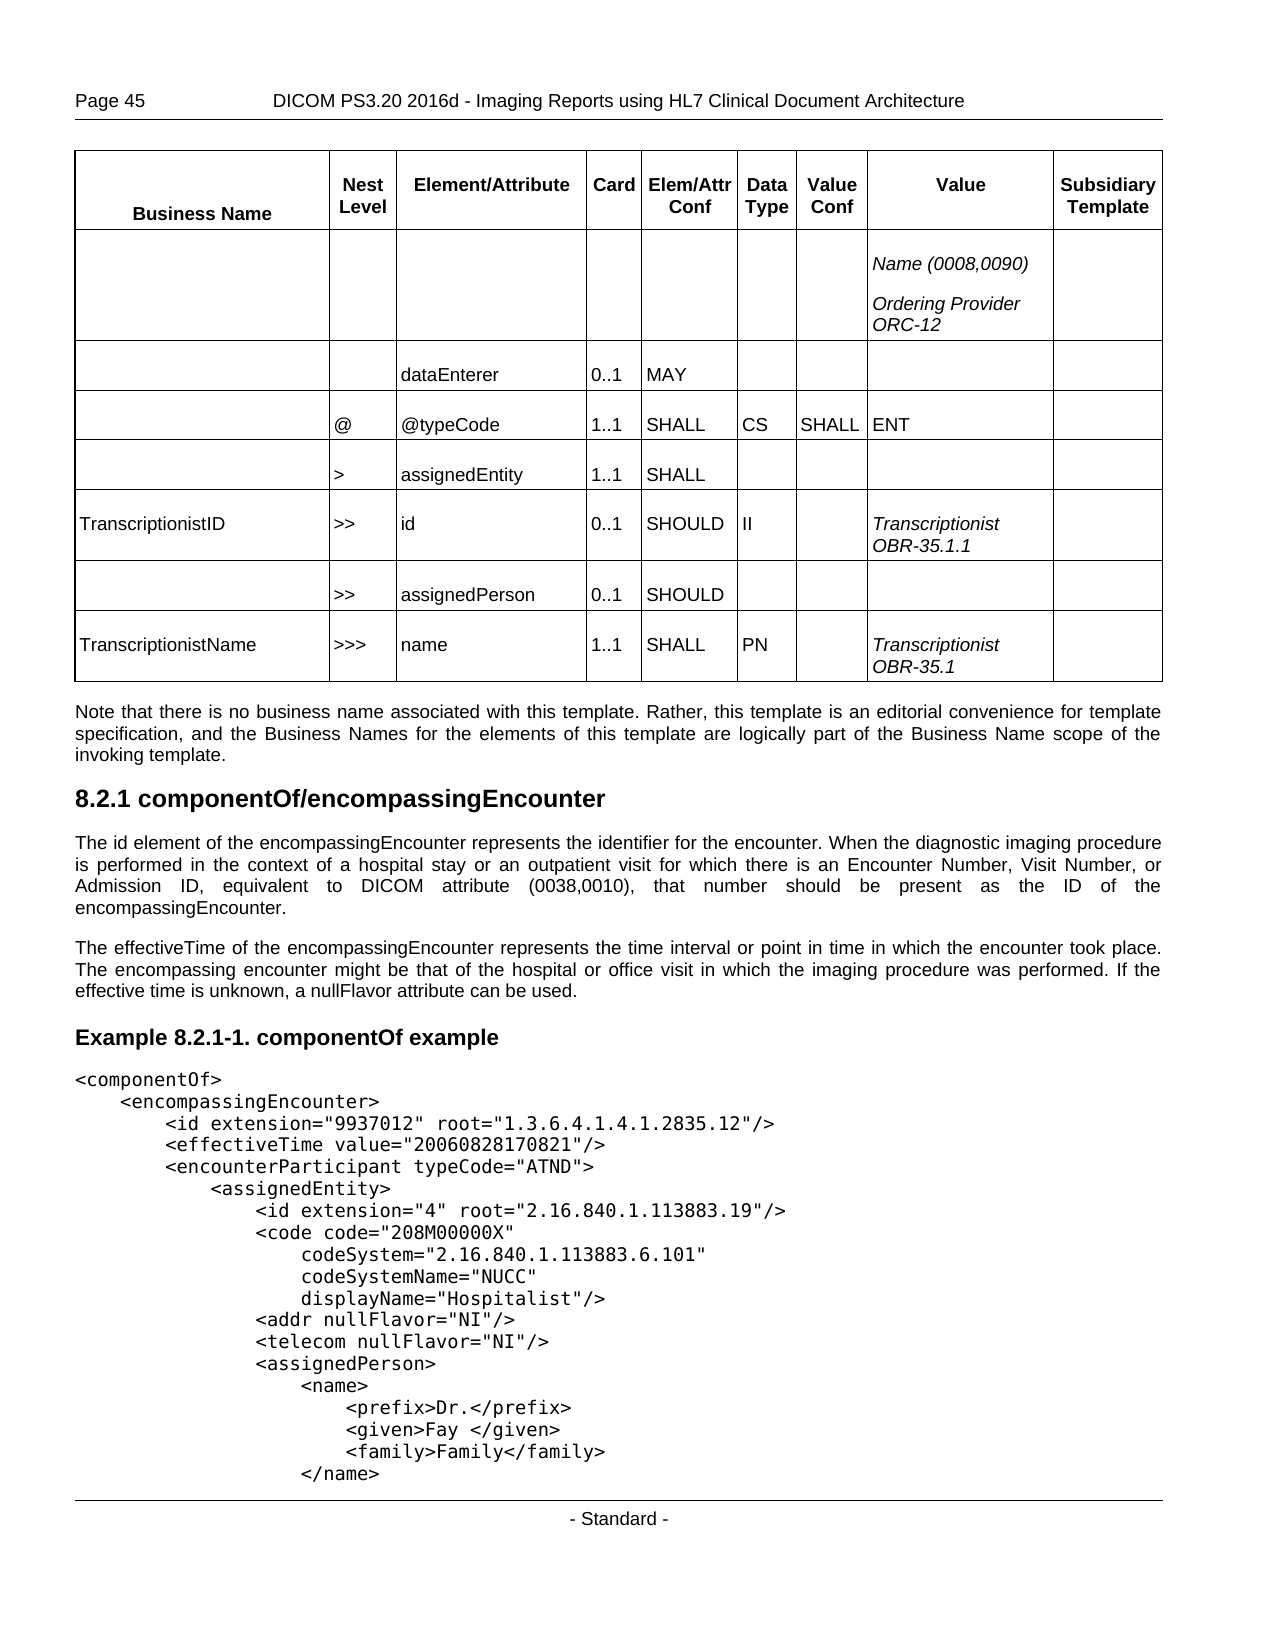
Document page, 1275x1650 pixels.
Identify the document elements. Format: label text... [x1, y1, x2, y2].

table_cell [1054, 391, 1162, 439]
text Note that there is no business name associated with this template. Rather, this template is an editorial convenience for template specification, and the Business Names for the elements of this template are logically part of the Business Name scope of the invoking template. [75, 701, 1162, 766]
table_cell [868, 561, 1053, 610]
table_header Nest Level [330, 151, 396, 228]
table_cell 1..1 [587, 611, 641, 681]
table_cell id [397, 490, 586, 560]
text The effectiveTime of the encompassingEncounter represents the time interval or point in time in which the encounter took place. The encompassing encounter might be that of the hospital or office visit in which the imaging procedure was performed. If the effective time is unknown, a nullFlavor attribute can be used. [75, 937, 1162, 1002]
text 8.2.1 componentOf/encompassingEncounter [75, 784, 1162, 813]
table_cell [797, 611, 867, 681]
table_cell 1..1 [587, 440, 641, 489]
table_cell SHOULD [642, 490, 737, 560]
text <componentOf> <encompassingEncounter> <id extension="9937012" root="1.3.6.4.1.4.1.2835.12"/> <effectiveTime value="20060828170821"/> <encounterParticipant typeCode="ATND"> <assignedEntity> <id extension="4" root="2.16.840.1.113883.19"/> <code code="208M00000X" codeSystem="2.16.840.1.113883.6.101" codeSystemName="NUCC" displayName="Hospitalist"/> <addr nullFlavor="NI"/> <telecom nullFlavor="NI"/> <assignedPerson> <name> <prefix>Dr.</prefix> <given>Fay </given> <family>Family</family> </name> [75, 1069, 1162, 1484]
table_header Subsidiary Template [1054, 151, 1162, 228]
table_cell SHOULD [642, 561, 737, 610]
table_cell [397, 230, 586, 340]
table_header Card [587, 151, 641, 228]
table_cell [868, 440, 1053, 489]
table_cell [76, 341, 329, 390]
table_cell [76, 440, 329, 489]
table_cell Transcriptionist OBR-35.1 [868, 611, 1053, 681]
table_cell CS [738, 391, 796, 439]
table_cell [76, 561, 329, 610]
table_cell [797, 561, 867, 610]
table_cell [797, 490, 867, 560]
table_header Value Conf [797, 151, 867, 228]
table_cell Transcriptionist​ID [76, 490, 329, 560]
table_cell >> [330, 490, 396, 560]
table_cell [1054, 611, 1162, 681]
table_cell [738, 341, 796, 390]
table_cell [868, 341, 1053, 390]
table_cell 0..1 [587, 561, 641, 610]
table_cell 1..1 [587, 391, 641, 439]
table_cell SHALL [642, 391, 737, 439]
table_cell [1054, 490, 1162, 560]
table_cell >> [330, 561, 396, 610]
table_cell II [738, 490, 796, 560]
table_cell > [330, 440, 396, 489]
table_cell 0..1 [587, 490, 641, 560]
table_cell data​Enterer [397, 341, 586, 390]
text The id element of the encompassingEncounter represents the identifier for the encounter. When the diagnostic imaging procedure is performed in the context of a hospital stay or an outpatient visit for which there is an Encounter Number, Visit Number, or Admission ID, equivalent to DICOM attribute (0038,0010), that number should be present as the ID of the encompassingEncounter. [75, 832, 1162, 918]
table_header Value [868, 151, 1053, 228]
table_cell [330, 341, 396, 390]
table_cell [330, 230, 396, 340]
table_cell [738, 440, 796, 489]
table_cell assigned​Entity [397, 440, 586, 489]
table_header Business Name [76, 151, 329, 228]
table_cell SHALL [642, 611, 737, 681]
table_cell >>> [330, 611, 396, 681]
text Example 8.2.1-1. componentOf example [75, 1024, 1162, 1050]
table_header Element/​Attribute [397, 151, 586, 228]
table_cell [1054, 440, 1162, 489]
table_cell [76, 391, 329, 439]
table_cell SHALL [797, 391, 867, 439]
table_cell [1054, 230, 1162, 340]
table_cell SHALL [642, 440, 737, 489]
table_cell [797, 440, 867, 489]
table_cell [797, 341, 867, 390]
table_cell @ [330, 391, 396, 439]
table_cell [1054, 341, 1162, 390]
table_cell [797, 230, 867, 340]
table_header Elem/Attr Conf [642, 151, 737, 228]
table_cell 0..1 [587, 341, 641, 390]
table_cell [738, 230, 796, 340]
table_cell Name (0008,0090) Ordering Provider ORC-12 [868, 230, 1053, 340]
table_header Data Type [738, 151, 796, 228]
table_cell MAY [642, 341, 737, 390]
table_cell [76, 230, 329, 340]
table_cell assigned​Person [397, 561, 586, 610]
table_cell @typeCode [397, 391, 586, 439]
table_cell name [397, 611, 586, 681]
table_cell Transcriptionist​Name [76, 611, 329, 681]
table_cell ENT [868, 391, 1053, 439]
table_cell [1054, 561, 1162, 610]
table_cell PN [738, 611, 796, 681]
table_cell [587, 230, 641, 340]
table_cell [738, 561, 796, 610]
table_cell [642, 230, 737, 340]
table_cell Transcriptionist OBR-35.1.1 [868, 490, 1053, 560]
